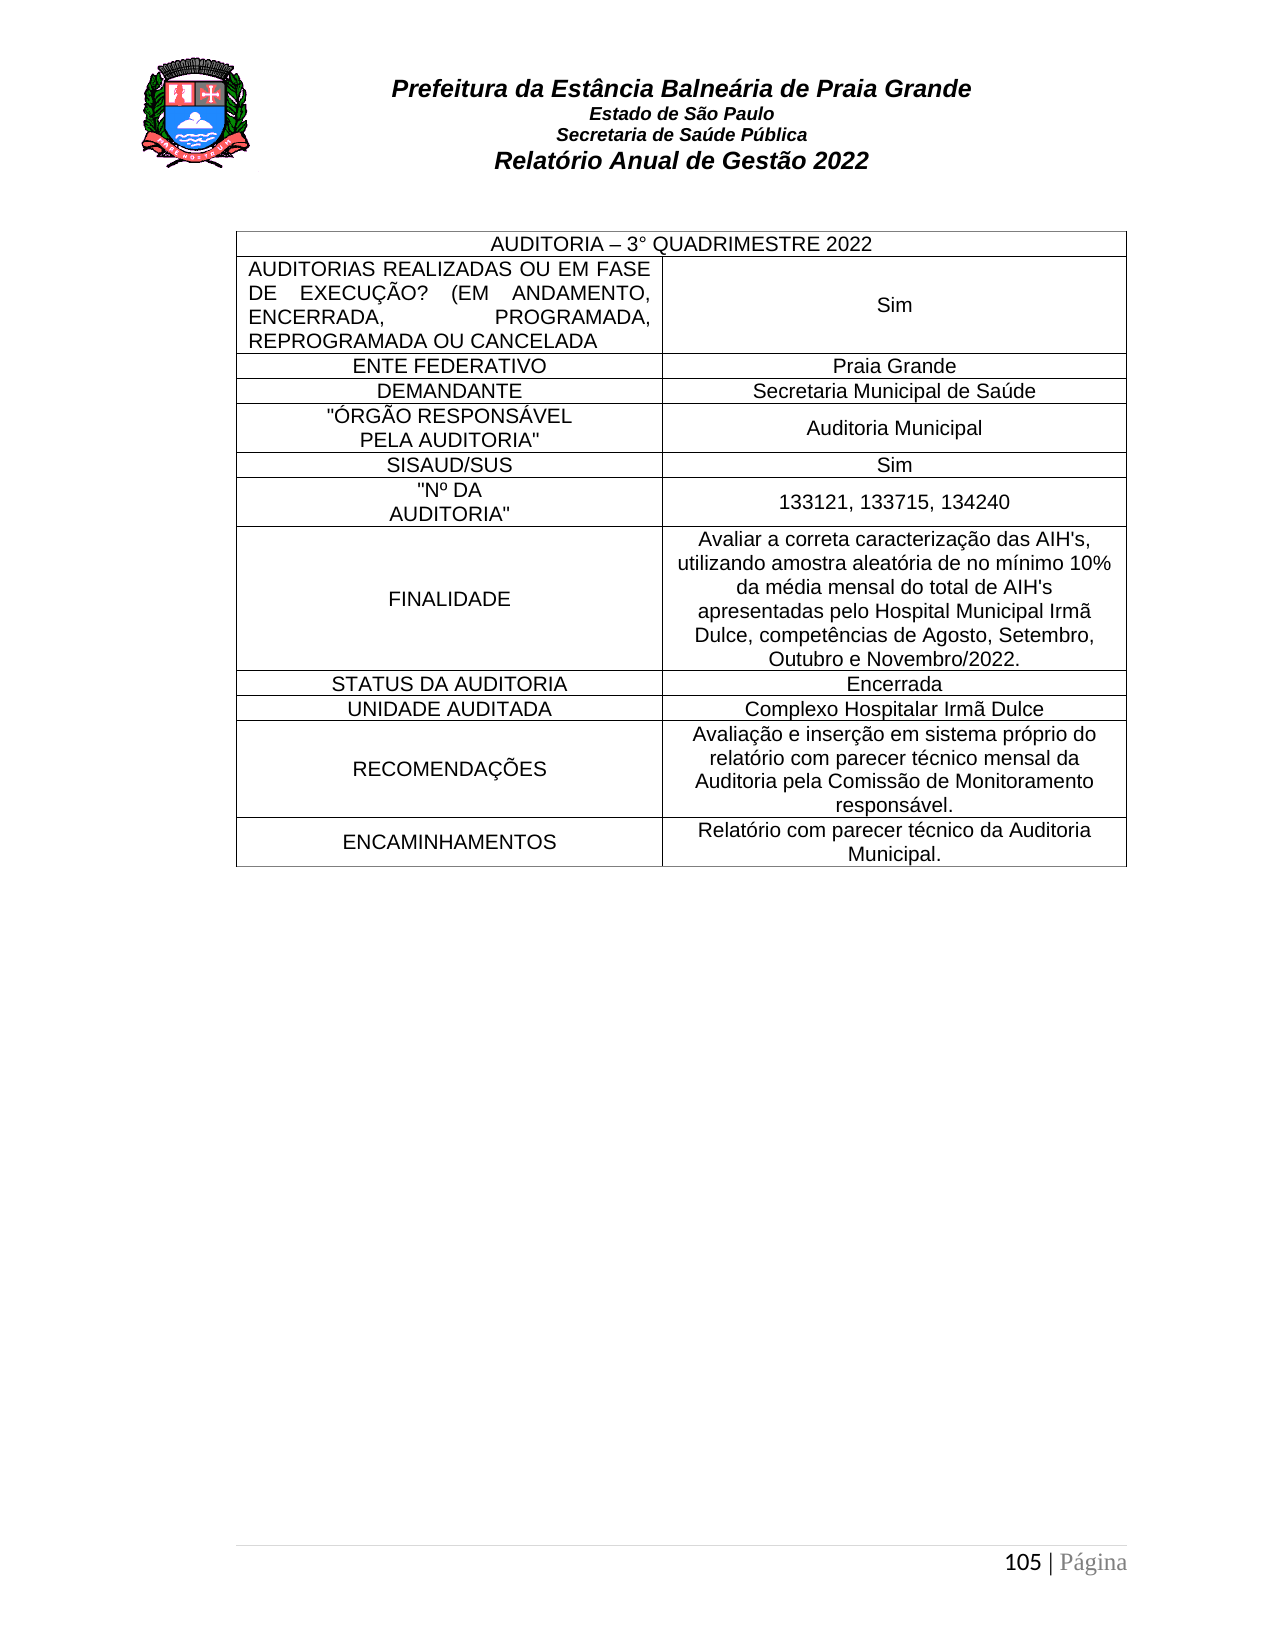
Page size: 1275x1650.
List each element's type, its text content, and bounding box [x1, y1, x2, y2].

table_cell SISAUD/SUS [237, 453, 662, 477]
table_cell Praia Grande [663, 354, 1126, 378]
table_cell UNIDADE AUDITADA [237, 696, 662, 720]
table_header AUDITORIA – 3° QUADRIMESTRE 2022 [237, 232, 1126, 256]
table_cell Relatório com parecer técnico da Auditoria Municipal. [663, 818, 1126, 866]
table_cell RECOMENDAÇÕES [237, 721, 662, 817]
table_cell Encerrada [663, 671, 1126, 695]
table_cell Auditoria Municipal [663, 404, 1126, 452]
table_cell "ÓRGÃO RESPONSÁVEL PELA AUDITORIA" [237, 404, 662, 452]
table_cell "Nº DA AUDITORIA" [237, 478, 662, 526]
table_cell ENTE FEDERATIVO [237, 354, 662, 378]
table_cell STATUS DA AUDITORIA [237, 671, 662, 695]
table_cell 133121, 133715, 134240 [663, 478, 1126, 526]
table_cell AUDITORIAS REALIZADAS OU EM FASE DE EXECUÇÃO? (EM ANDAMENTO, ENCERRADA, PROGRAMADA, REPROGRAMADA OU CANCELADA [237, 257, 662, 353]
table_cell Complexo Hospitalar Irmã Dulce [663, 696, 1126, 720]
table_cell ENCAMINHAMENTOS [237, 818, 662, 866]
table_cell Avaliar a correta caracterização das AIH's, utilizando amostra aleatória de no mínimo 10% da média mensal do total de AIH's apresentadas pelo Hospital Municipal Irmã Dulce, competências de Agosto, Setembro, Outubro e Novembro/2022. [663, 527, 1126, 670]
table_cell Sim [663, 453, 1126, 477]
table_cell DEMANDANTE [237, 379, 662, 403]
table_cell Avaliação e inserção em sistema próprio do relatório com parecer técnico mensal da Auditoria pela Comissão de Monitoramento responsável. [663, 721, 1126, 817]
picture [132, 55, 259, 172]
table_cell Secretaria Municipal de Saúde [663, 379, 1126, 403]
table_cell FINALIDADE [237, 527, 662, 670]
table_cell Sim [663, 257, 1126, 353]
